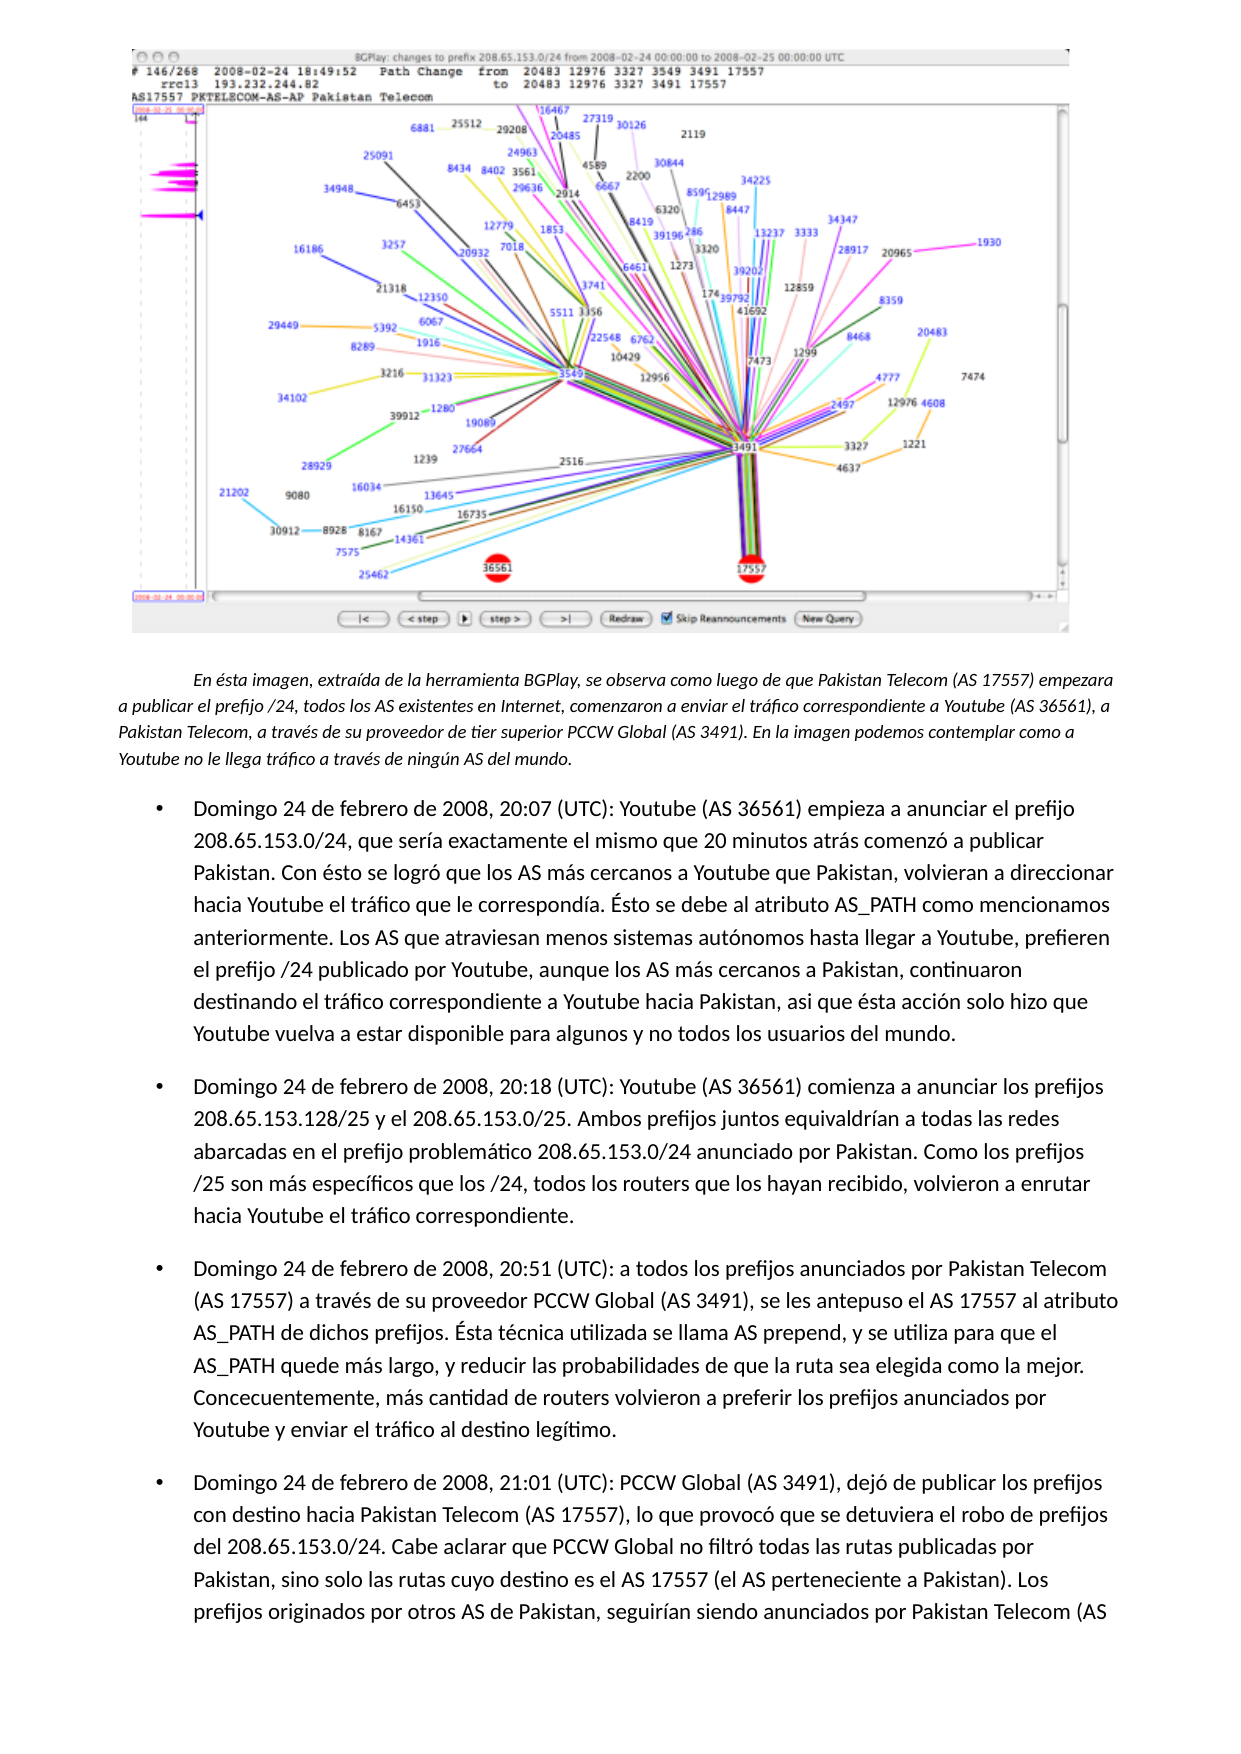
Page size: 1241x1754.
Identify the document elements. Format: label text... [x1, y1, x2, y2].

list Domingo 24 de febrero de 2008, 20:18 (UTC): Youtube (AS 36561) comienza a anunciar los prefijos 208.65.153.128/25 y el 208.65.153.0/25. Ambos prefijos juntos equivaldrían a todas las redes abarcadas en el prefijo problemático 208.65.153.0/24 anunciado por Pakistan. Como los prefijos /25 son más específicos que los /24, todos los routers que los hayan recibido, volvieron a enrutar hacia Youtube el tráfico correspondiente. [156, 1072, 1122, 1229]
list Domingo 24 de febrero de 2008, 20:07 (UTC): Youtube (AS 36561) empieza a anunciar el prefijo 208.65.153.0/24, que sería exactamente el mismo que 20 minutos atrás comenzó a publicar Pakistan. Con ésto se logró que los AS más cercanos a Youtube que Pakistan, volvieran a direccionar hacia Youtube el tráfico que le correspondía. Ésto se debe al atributo AS_PATH como mencionamos anteriormente. Los AS que atraviesan menos sistemas autónomos hasta llegar a Youtube, prefieren el prefijo /24 publicado por Youtube, aunque los AS más cercanos a Pakistan, continuaron destinando el tráfico correspondiente a Youtube hacia Pakistan, asi que ésta acción solo hizo que Youtube vuelva a estar disponible para algunos y no todos los usuarios del mundo. [156, 794, 1122, 1047]
list Domingo 24 de febrero de 2008, 21:01 (UTC): PCCW Global (AS 3491), dejó de publicar los prefijos con destino hacia Pakistan Telecom (AS 17557), lo que provocó que se detuviera el robo de prefijos del 208.65.153.0/24. Cabe aclarar que PCCW Global no filtró todas las rutas publicadas por Pakistan, sino solo las rutas cuyo destino es el AS 17557 (el AS perteneciente a Pakistan). Los prefijos originados por otros AS de Pakistan, seguirían siendo anunciados por Pakistan Telecom (AS [156, 1468, 1122, 1625]
list Domingo 24 de febrero de 2008, 20:51 (UTC): a todos los prefijos anunciados por Pakistan Telecom (AS 17557) a través de su proveedor PCCW Global (AS 3491), se les antepuso el AS 17557 al atributo AS_PATH de dichos prefijos. Ésta técnica utilizada se llama AS prepend, y se utiliza para que el AS_PATH quede más largo, y reducir las probabilidades de que la ruta sea elegida como la mejor. Concecuentemente, más cantidad de routers volvieron a preferir los prefijos anunciados por Youtube y enviar el tráfico al destino legítimo. [156, 1254, 1122, 1443]
text En ésta imagen, extraída de la herramienta BGPlay, se observa como luego de que Pakistan Telecom (AS 17557) empezara a publicar el prefijo /24, todos los AS existentes en Internet, comenzaron a enviar el tráfico correspondiente a Youtube (AS 36561), a Pakistan Telecom, a través de su proveedor de tier superior PCCW Global (AS 3491). En la imagen podemos contemplar como a Youtube no le llega tráfico a través de ningún AS del mundo. [118, 668, 1122, 770]
picture [132, 49, 1070, 633]
